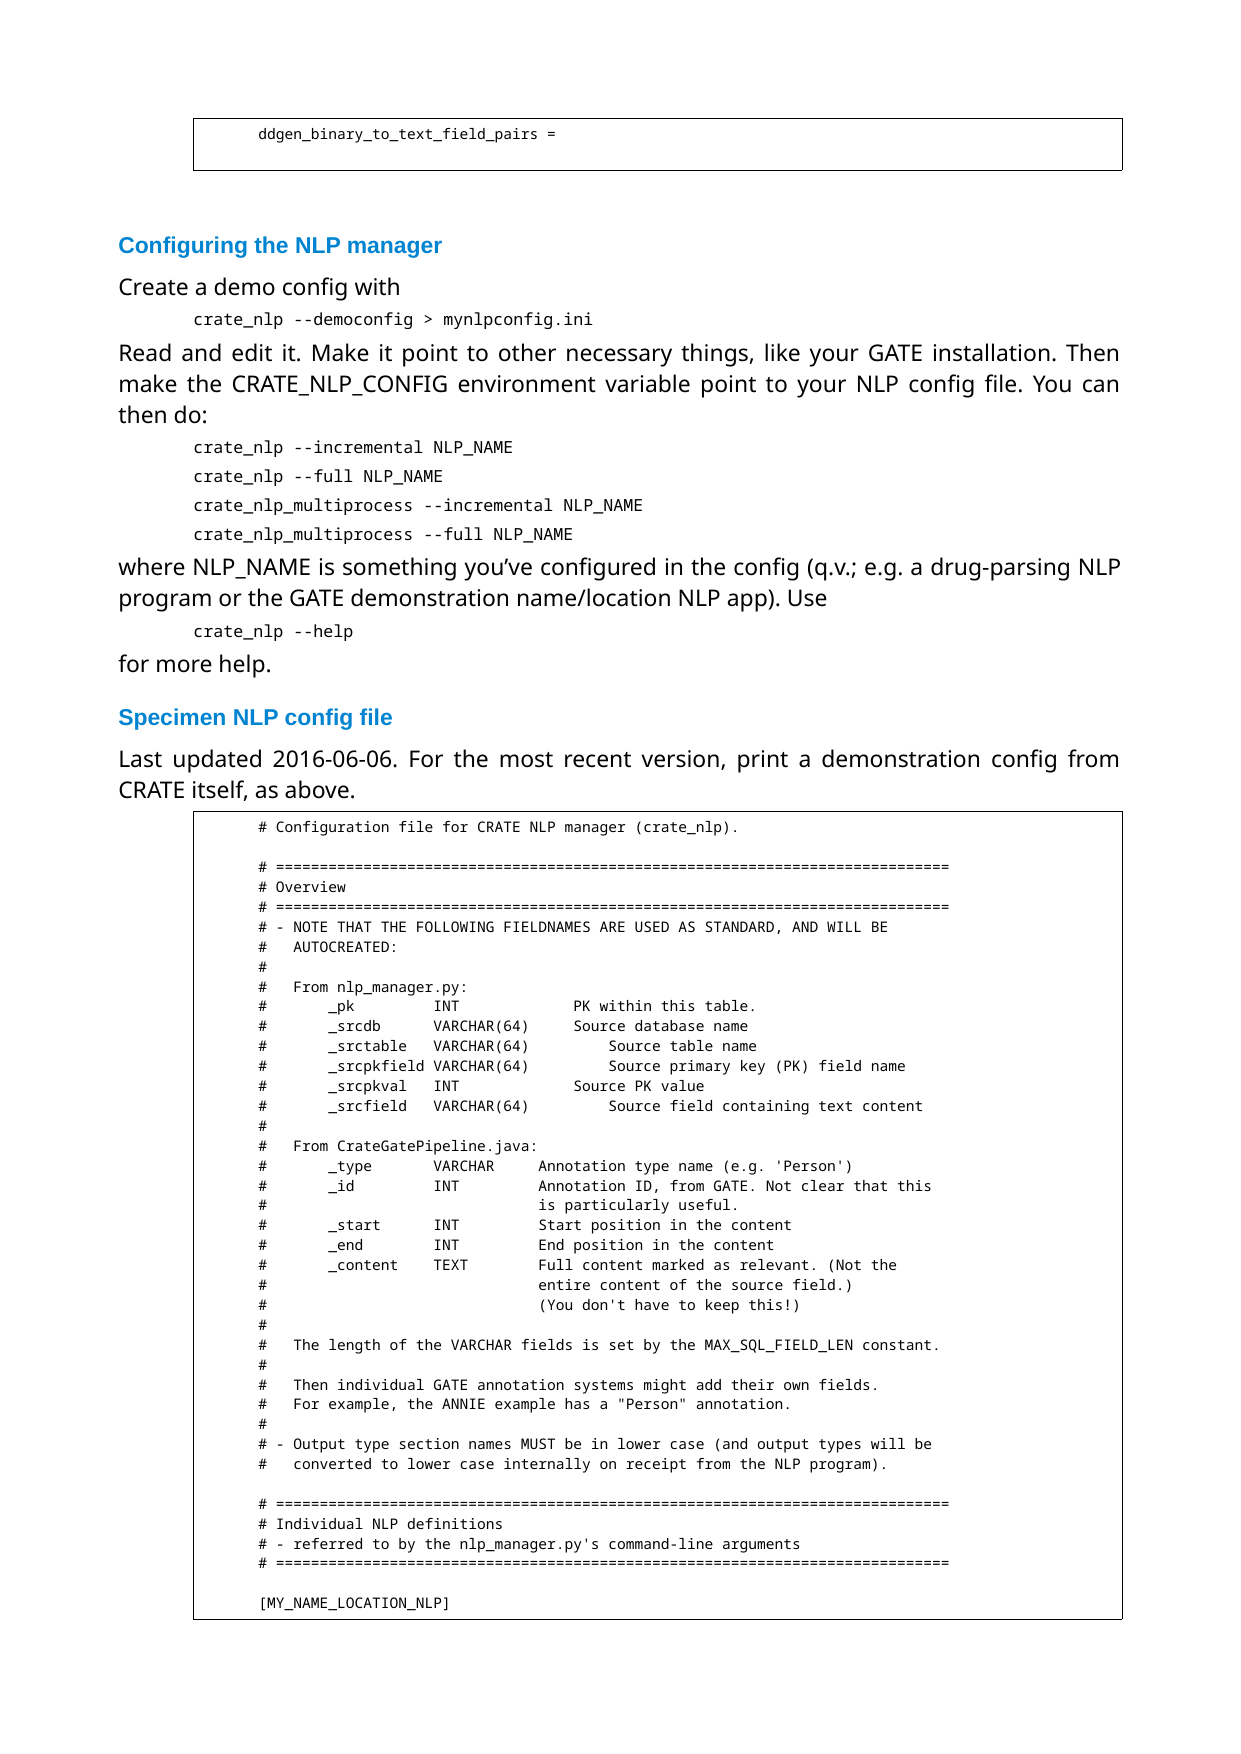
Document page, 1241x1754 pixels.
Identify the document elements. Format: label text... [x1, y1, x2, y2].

text crate_nlp --help [177, 619, 1122, 642]
text Last updated 2016-06-06. For the most recent version, print a demonstration config from CRATE itself, as above. [118, 743, 1122, 805]
text where NLP_NAME is something you’ve configured in the config (q.v.; e.g. a drug-parsing NLP program or the GATE demonstration name/location NLP app). Use [118, 551, 1122, 613]
table_header ddgen_binary_to_text_field_pairs = [194, 119, 1122, 169]
table_header # Configuration file for CRATE NLP manager (crate_nlp). # ============================================================================= # Overview # ============================================================================= # - NOTE THAT THE FOLLOWING FIELDNAMES ARE USED AS STANDARD, AND WILL BE # AUTOCREATED: # # From nlp_manager.py: # _pk INT PK within this table. # _srcdb VARCHAR(64) Source database name # _srctable VARCHAR(64) Source table name # _srcpkfield VARCHAR(64) Source primary key (PK) field name # _srcpkval INT Source PK value # _srcfield VARCHAR(64) Source field containing text content # # From CrateGatePipeline.java: # _type VARCHAR Annotation type name (e.g. 'Person') # _id INT Annotation ID, from GATE. Not clear that this # is particularly useful. # _start INT Start position in the content # _end INT End position in the content # _content TEXT Full content marked as relevant. (Not the # entire content of the source field.) # (You don't have to keep this!) # # The length of the VARCHAR fields is set by the MAX_SQL_FIELD_LEN constant. # # Then individual GATE annotation systems might add their own fields. # For example, the ANNIE example has a "Person" annotation. # # - Output type section names MUST be in lower case (and output types will be # converted to lower case internally on receipt from the NLP program). # ============================================================================= # Individual NLP definitions # - referred to by the nlp_manager.py's command-line arguments # ============================================================================= [MY_NAME_LOCATION_NLP] [194, 812, 1122, 1619]
text crate_nlp_multiprocess --full NLP_NAME [118, 522, 1122, 545]
text for more help. [118, 648, 1122, 679]
text crate_nlp --incremental NLP_NAME [118, 436, 1122, 459]
text crate_nlp_multiprocess --incremental NLP_NAME [118, 493, 1122, 516]
subtitle Configuring the NLP manager [118, 232, 1122, 258]
text Read and edit it. Make it point to other necessary things, like your GATE installation. Then make the CRATE_NLP_CONFIG environment variable point to your NLP config file. You can then do: [118, 336, 1122, 430]
text crate_nlp --full NLP_NAME [118, 465, 1122, 487]
subtitle Specimen NLP config file [118, 704, 1122, 730]
text Create a demo config with [118, 271, 1122, 302]
text crate_nlp --democonfig > mynlpconfig.ini [118, 308, 1122, 331]
